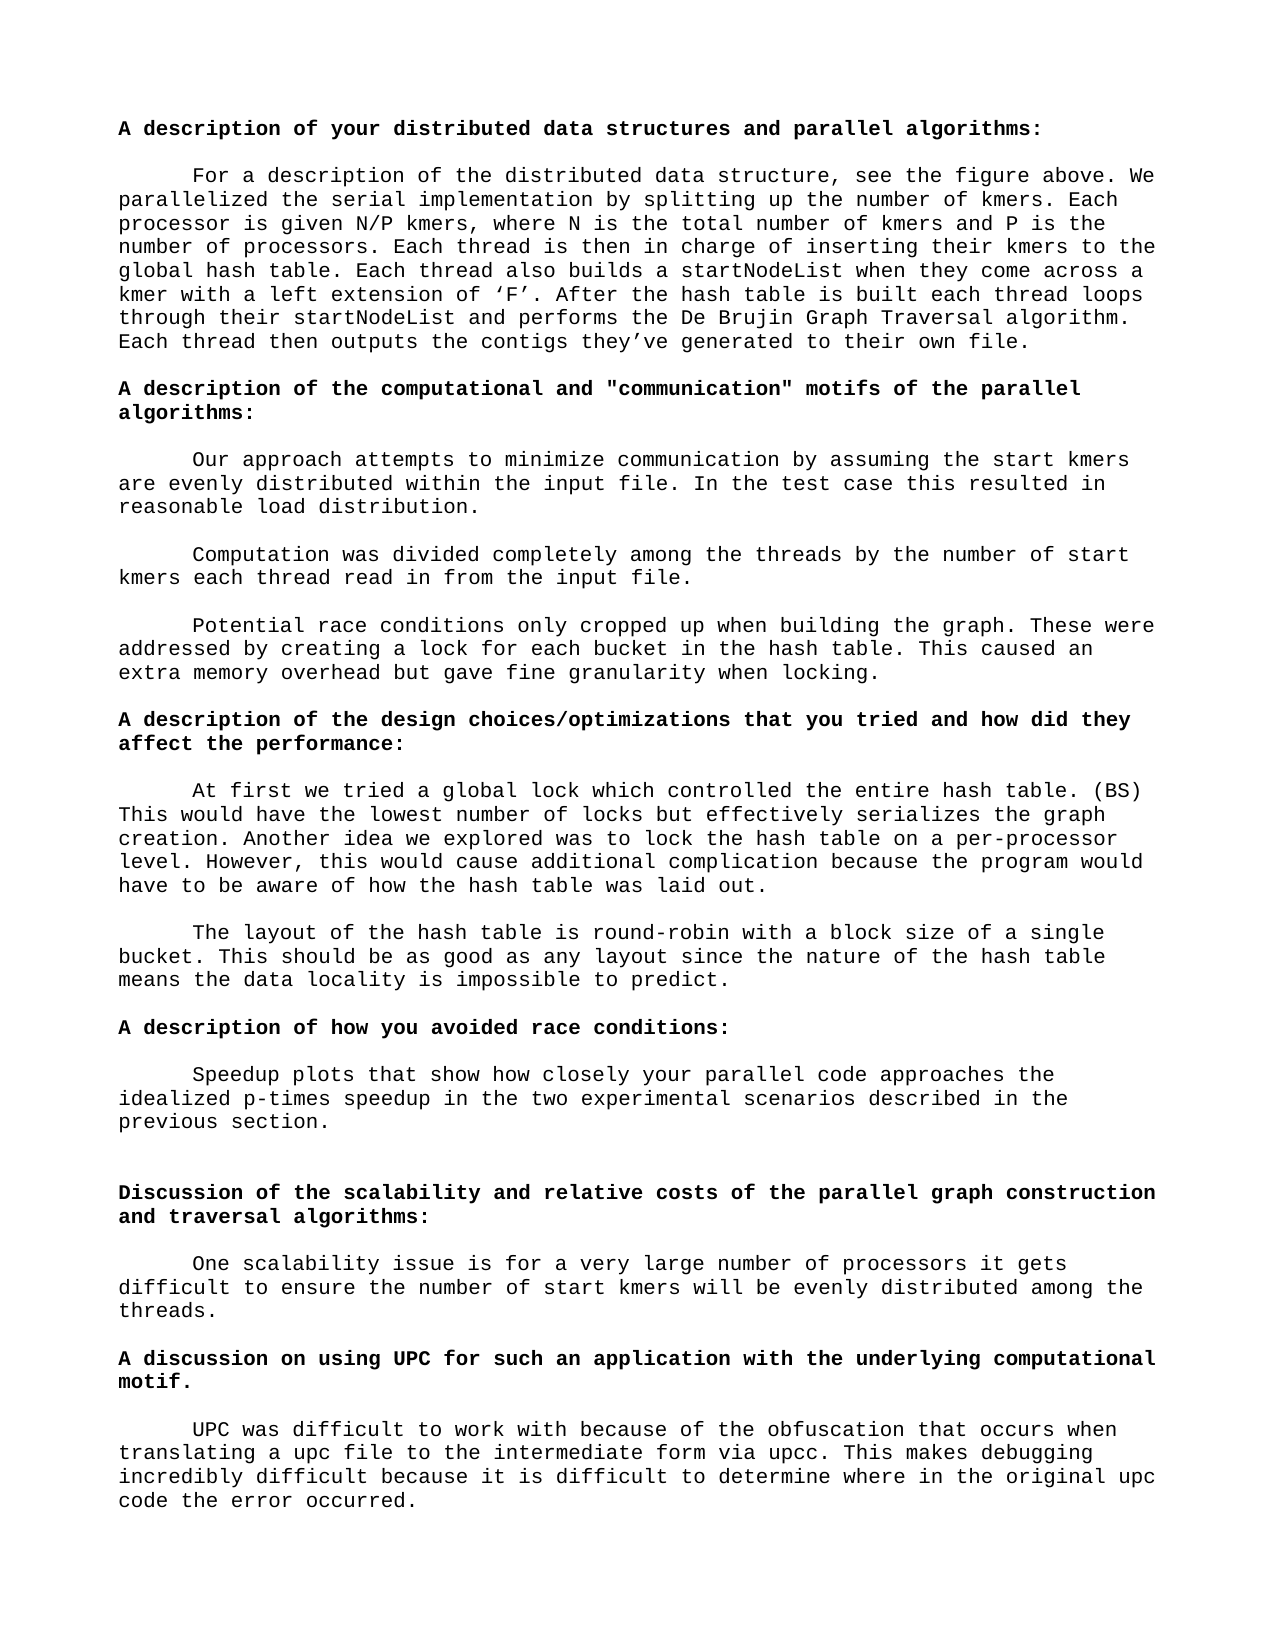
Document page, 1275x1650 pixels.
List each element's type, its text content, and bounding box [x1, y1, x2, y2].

text A description of your distributed data structures and parallel algorithms: [118, 118, 1157, 142]
text A description of the design choices/optimizations that you tried and how did they affect the performance: [118, 709, 1157, 757]
text Potential race conditions only cropped up when building the graph. These were addressed by creating a lock for each bucket in the hash table. This caused an extra memory overhead but gave fine granularity when locking. [118, 615, 1157, 686]
text A discussion on using UPC for such an application with the underlying computational motif. [118, 1348, 1157, 1395]
text The layout of the hash table is round-robin with a block size of a single bucket. This should be as good as any layout since the nature of the hash table means the data locality is impossible to predict. [118, 922, 1157, 993]
text For a description of the distributed data structure, see the figure above. We parallelized the serial implementation by splitting up the number of kmers. Each processor is given N/P kmers, where N is the total number of kmers and P is the number of processors. Each thread is then in charge of inserting their kmers to the global hash table. Each thread also builds a startNodeList when they come across a kmer with a left extension of ‘F’. After the hash table is built each thread loops through their startNodeList and performs the De Brujin Graph Traversal algorithm. Each thread then outputs the contigs they’ve generated to their own file. [118, 165, 1157, 354]
text Computation was divided completely among the threads by the number of start kmers each thread read in from the input file. [118, 544, 1157, 591]
text Speedup plots that show how closely your parallel code approaches the idealized p-times speedup in the two experimental scenarios described in the previous section. [118, 1064, 1157, 1135]
text A description of how you avoided race conditions: [118, 1017, 1157, 1040]
text Discussion of the scalability and relative costs of the parallel graph construction and traversal algorithms: [118, 1182, 1157, 1229]
text Our approach attempts to minimize communication by assuming the start kmers are evenly distributed within the input file. In the test case this resulted in reasonable load distribution. [118, 449, 1157, 520]
text One scalability issue is for a very large number of processors it gets difficult to ensure the number of start kmers will be evenly distributed among the threads. [118, 1253, 1157, 1324]
text UPC was difficult to work with because of the obfuscation that occurs when translating a upc file to the intermediate form via upcc. This makes debugging incredibly difficult because it is difficult to determine where in the original upc code the error occurred. [118, 1419, 1157, 1513]
text At first we tried a global lock which controlled the entire hash table. (BS) This would have the lowest number of locks but effectively serializes the graph creation. Another idea we explored was to lock the hash table on a per-processor level. However, this would cause additional complication because the program would have to be aware of how the hash table was laid out. [118, 780, 1157, 898]
text A description of the computational and "communication" motifs of the parallel algorithms: [118, 378, 1157, 426]
